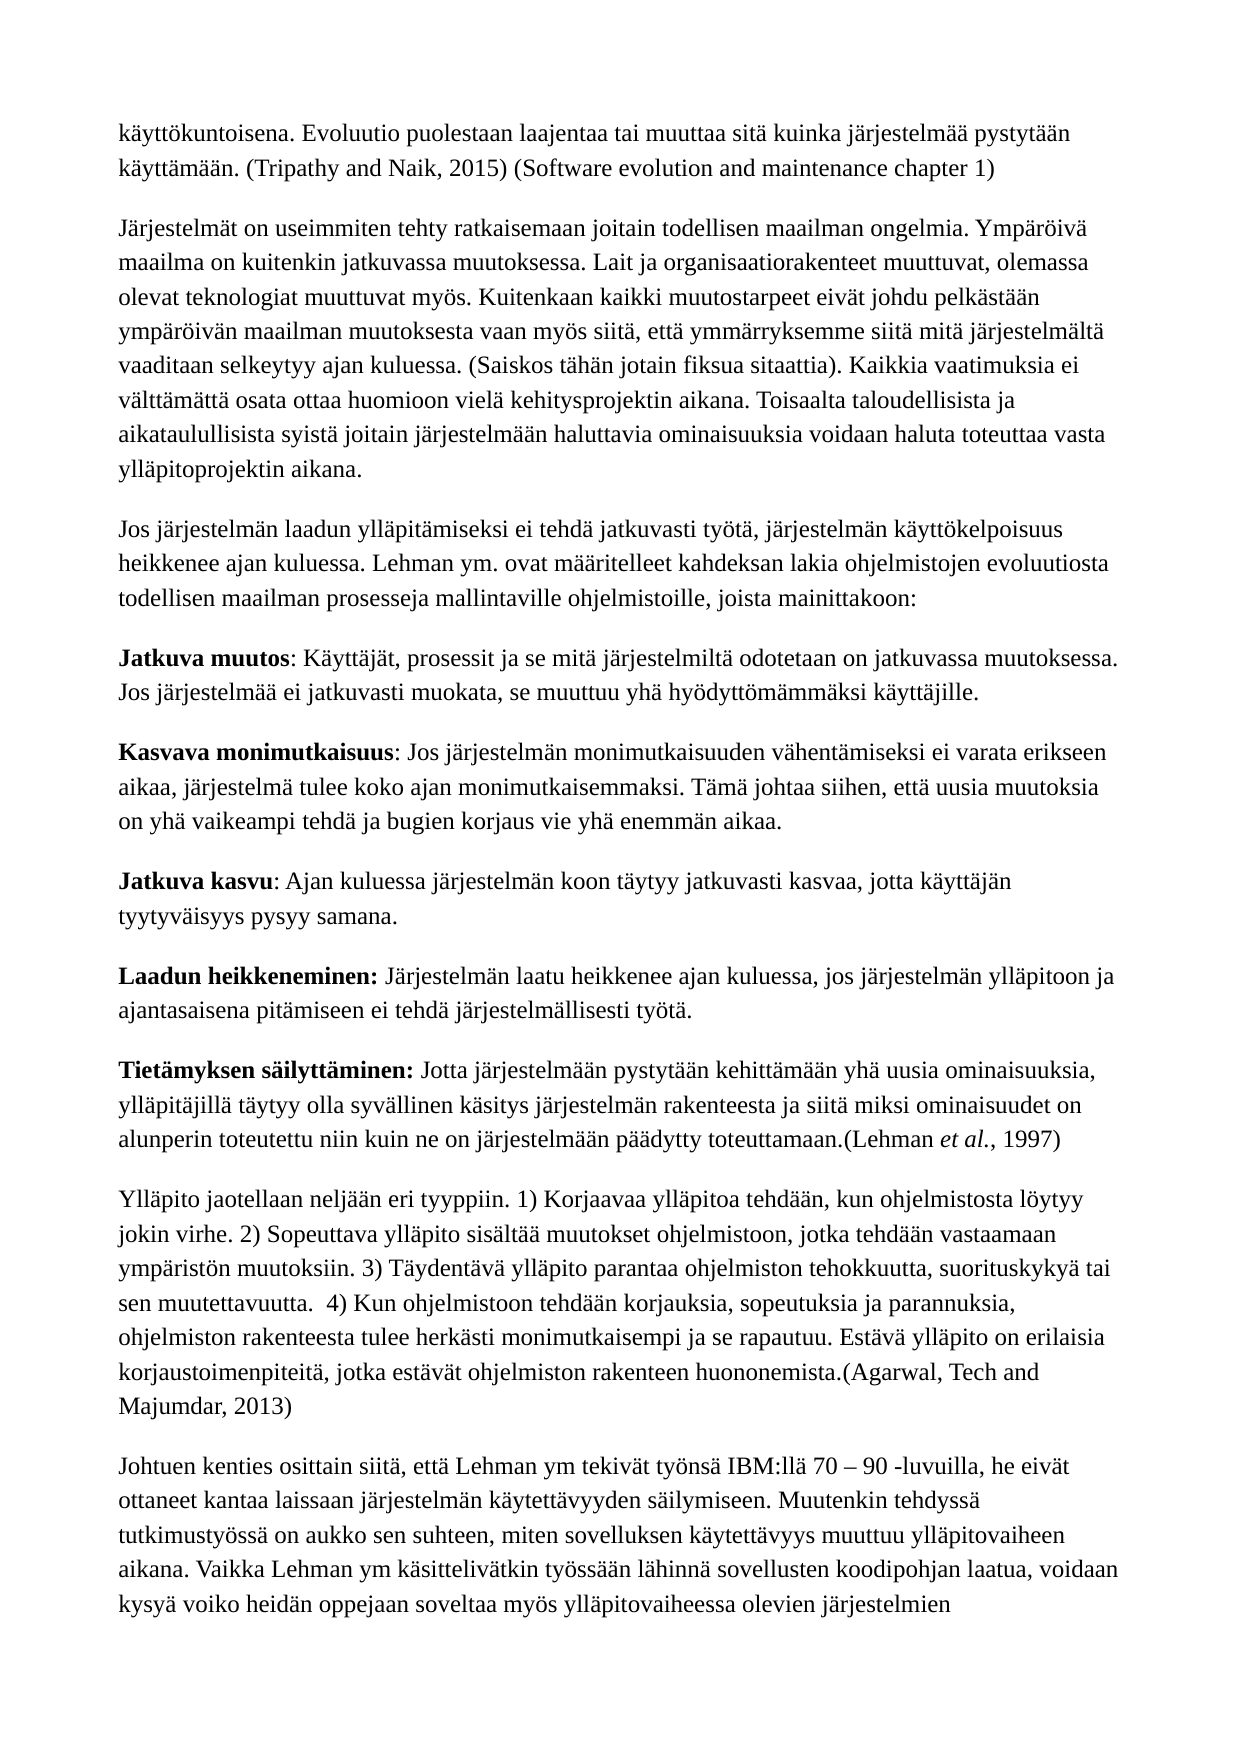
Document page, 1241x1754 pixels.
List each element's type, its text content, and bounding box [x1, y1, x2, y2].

text Laadun heikkeneminen: Järjestelmän laatu heikkenee ajan kuluessa, jos järjestelmän ylläpitoon ja ajantasaisena pitämiseen ei tehdä järjestelmällisesti työtä. [118, 961, 1122, 1024]
text Järjestelmät on useimmiten tehty ratkaisemaan joitain todellisen maailman ongelmia. Ympäröivä maailma on kuitenkin jatkuvassa muutoksessa. Lait ja organisaatiorakenteet muuttuvat, olemassa olevat teknologiat muuttuvat myös. Kuitenkaan kaikki muutostarpeet eivät johdu pelkästään ympäröivän maailman muutoksesta vaan myös siitä, että ymmärryksemme siitä mitä järjestelmältä vaaditaan selkeytyy ajan kuluessa. (Saiskos tähän jotain fiksua sitaattia). Kaikkia vaatimuksia ei välttämättä osata ottaa huomioon vielä kehitysprojektin aikana. Toisaalta taloudellisista ja aikataulullisista syistä joitain järjestelmään haluttavia ominaisuuksia voidaan haluta toteuttaa vasta ylläpitoprojektin aikana. [118, 213, 1122, 483]
text Tietämyksen säilyttäminen: Jotta järjestelmään pystytään kehittämään yhä uusia ominaisuuksia, ylläpitäjillä täytyy olla syvällinen käsitys järjestelmän rakenteesta ja siitä miksi ominaisuudet on alunperin toteutettu niin kuin ne on järjestelmään päädytty toteuttamaan.(Lehman et al., 1997)⁠ [118, 1055, 1122, 1153]
text Kasvava monimutkaisuus: Jos järjestelmän monimutkaisuuden vähentämiseksi ei varata erikseen aikaa, järjestelmä tulee koko ajan monimutkaisemmaksi. Tämä johtaa siihen, että uusia muutoksia on yhä vaikeampi tehdä ja bugien korjaus vie yhä enemmän aikaa. [118, 737, 1122, 835]
text Jatkuva kasvu: Ajan kuluessa järjestelmän koon täytyy jatkuvasti kasvaa, jotta käyttäjän tyytyväisyys pysyy samana. [118, 866, 1122, 929]
text Ylläpito jaotellaan neljään eri tyyppiin. 1) Korjaavaa ylläpitoa tehdään, kun ohjelmistosta löytyy jokin virhe. 2) Sopeuttava ylläpito sisältää muutokset ohjelmistoon, jotka tehdään vastaamaan ympäristön muutoksiin. 3) Täydentävä ylläpito parantaa ohjelmiston tehokkuutta, suorituskykyä tai sen muutettavuutta. 4) Kun ohjelmistoon tehdään korjauksia, sopeutuksia ja parannuksia, ohjelmiston rakenteesta tulee herkästi monimutkaisempi ja se rapautuu. Estävä ylläpito on erilaisia korjaustoimenpiteitä, jotka estävät ohjelmiston rakenteen huononemista.(Agarwal, Tech and Majumdar, 2013)⁠ [118, 1184, 1122, 1420]
text Johtuen kenties osittain siitä, että Lehman ym tekivät työnsä IBM:llä 70 – 90 -luvuilla, he eivät ottaneet kantaa laissaan järjestelmän käytettävyyden säilymiseen. Muutenkin tehdyssä tutkimustyössä on aukko sen suhteen, miten sovelluksen käytettävyys muuttuu ylläpitovaiheen aikana. Vaikka Lehman ym käsittelivätkin työssään lähinnä sovellusten koodipohjan laatua, voidaan kysyä voiko heidän oppejaan soveltaa myös ylläpitovaiheessa olevien järjestelmien [118, 1451, 1122, 1618]
text Jos järjestelmän laadun ylläpitämiseksi ei tehdä jatkuvasti työtä, järjestelmän käyttökelpoisuus heikkenee ajan kuluessa. Lehman ym. ovat määritelleet kahdeksan lakia ohjelmistojen evoluutiosta todellisen maailman prosesseja mallintaville ohjelmistoille, joista mainittakoon: [118, 514, 1122, 612]
text käyttökuntoisena. Evoluutio puolestaan laajentaa tai muuttaa sitä kuinka järjestelmää pystytään käyttämään. (Tripathy and Naik, 2015)⁠ (Software evolution and maintenance chapter 1) [118, 118, 1122, 181]
text Jatkuva muutos: Käyttäjät, prosessit ja se mitä järjestelmiltä odotetaan on jatkuvassa muutoksessa. Jos järjestelmää ei jatkuvasti muokata, se muuttuu yhä hyödyttömämmäksi käyttäjille. [118, 643, 1122, 706]
